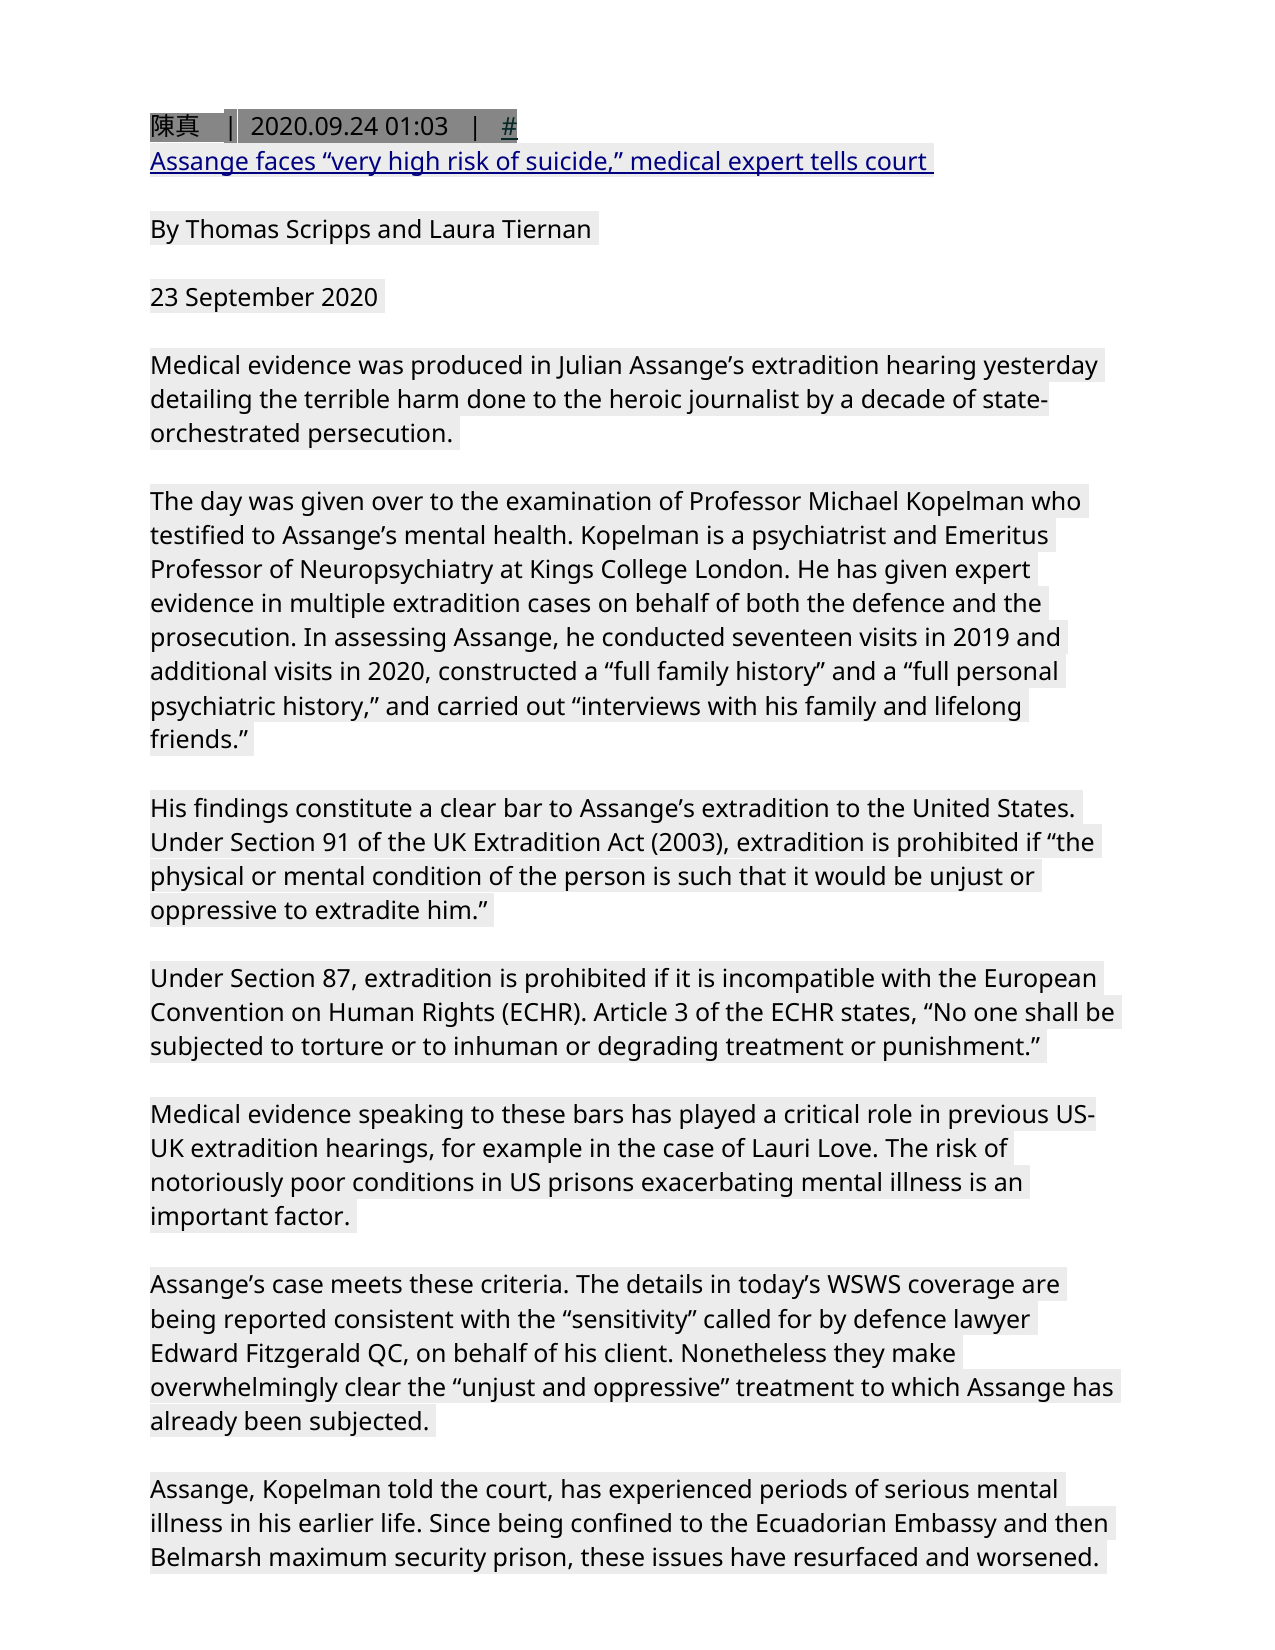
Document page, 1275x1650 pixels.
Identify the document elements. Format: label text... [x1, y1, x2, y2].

text Assange faces “very high risk of suicide,” medical expert tells court By Thomas Scripps and Laura Tiernan 23 September 2020 Medical evidence was produced in Julian Assange’s extradition hearing yesterday detailing the terrible harm done to the heroic journalist by a decade of state-orchestrated persecution. The day was given over to the examination of Professor Michael Kopelman who testified to Assange’s mental health. Kopelman is a psychiatrist and Emeritus Professor of Neuropsychiatry at Kings College London. He has given expert evidence in multiple extradition cases on behalf of both the defence and the prosecution. In assessing Assange, he conducted seventeen visits in 2019 and additional visits in 2020, constructed a “full family history” and a “full personal psychiatric history,” and carried out “interviews with his family and lifelong friends.” His findings constitute a clear bar to Assange’s extradition to the United States. Under Section 91 of the UK Extradition Act (2003), extradition is prohibited if “the physical or mental condition of the person is such that it would be unjust or oppressive to extradite him.” Under Section 87, extradition is prohibited if it is incompatible with the European Convention on Human Rights (ECHR). Article 3 of the ECHR states, “No one shall be subjected to torture or to inhuman or degrading treatment or punishment.” Medical evidence speaking to these bars has played a critical role in previous US-UK extradition hearings, for example in the case of Lauri Love. The risk of notoriously poor conditions in US prisons exacerbating mental illness is an important factor. Assange’s case meets these criteria. The details in today’s WSWS coverage are being reported consistent with the “sensitivity” called for by defence lawyer Edward Fitzgerald QC, on behalf of his client. Nonetheless they make overwhelmingly clear the “unjust and oppressive” treatment to which Assange has already been subjected. Assange, Kopelman told the court, has experienced periods of serious mental illness in his earlier life. Since being confined to the Ecuadorian Embassy and then Belmarsh maximum security prison, these issues have resurfaced and worsened. [150, 143, 1125, 1574]
text 陳真 | 2020.09.24 01:03 | # [150, 109, 1125, 143]
